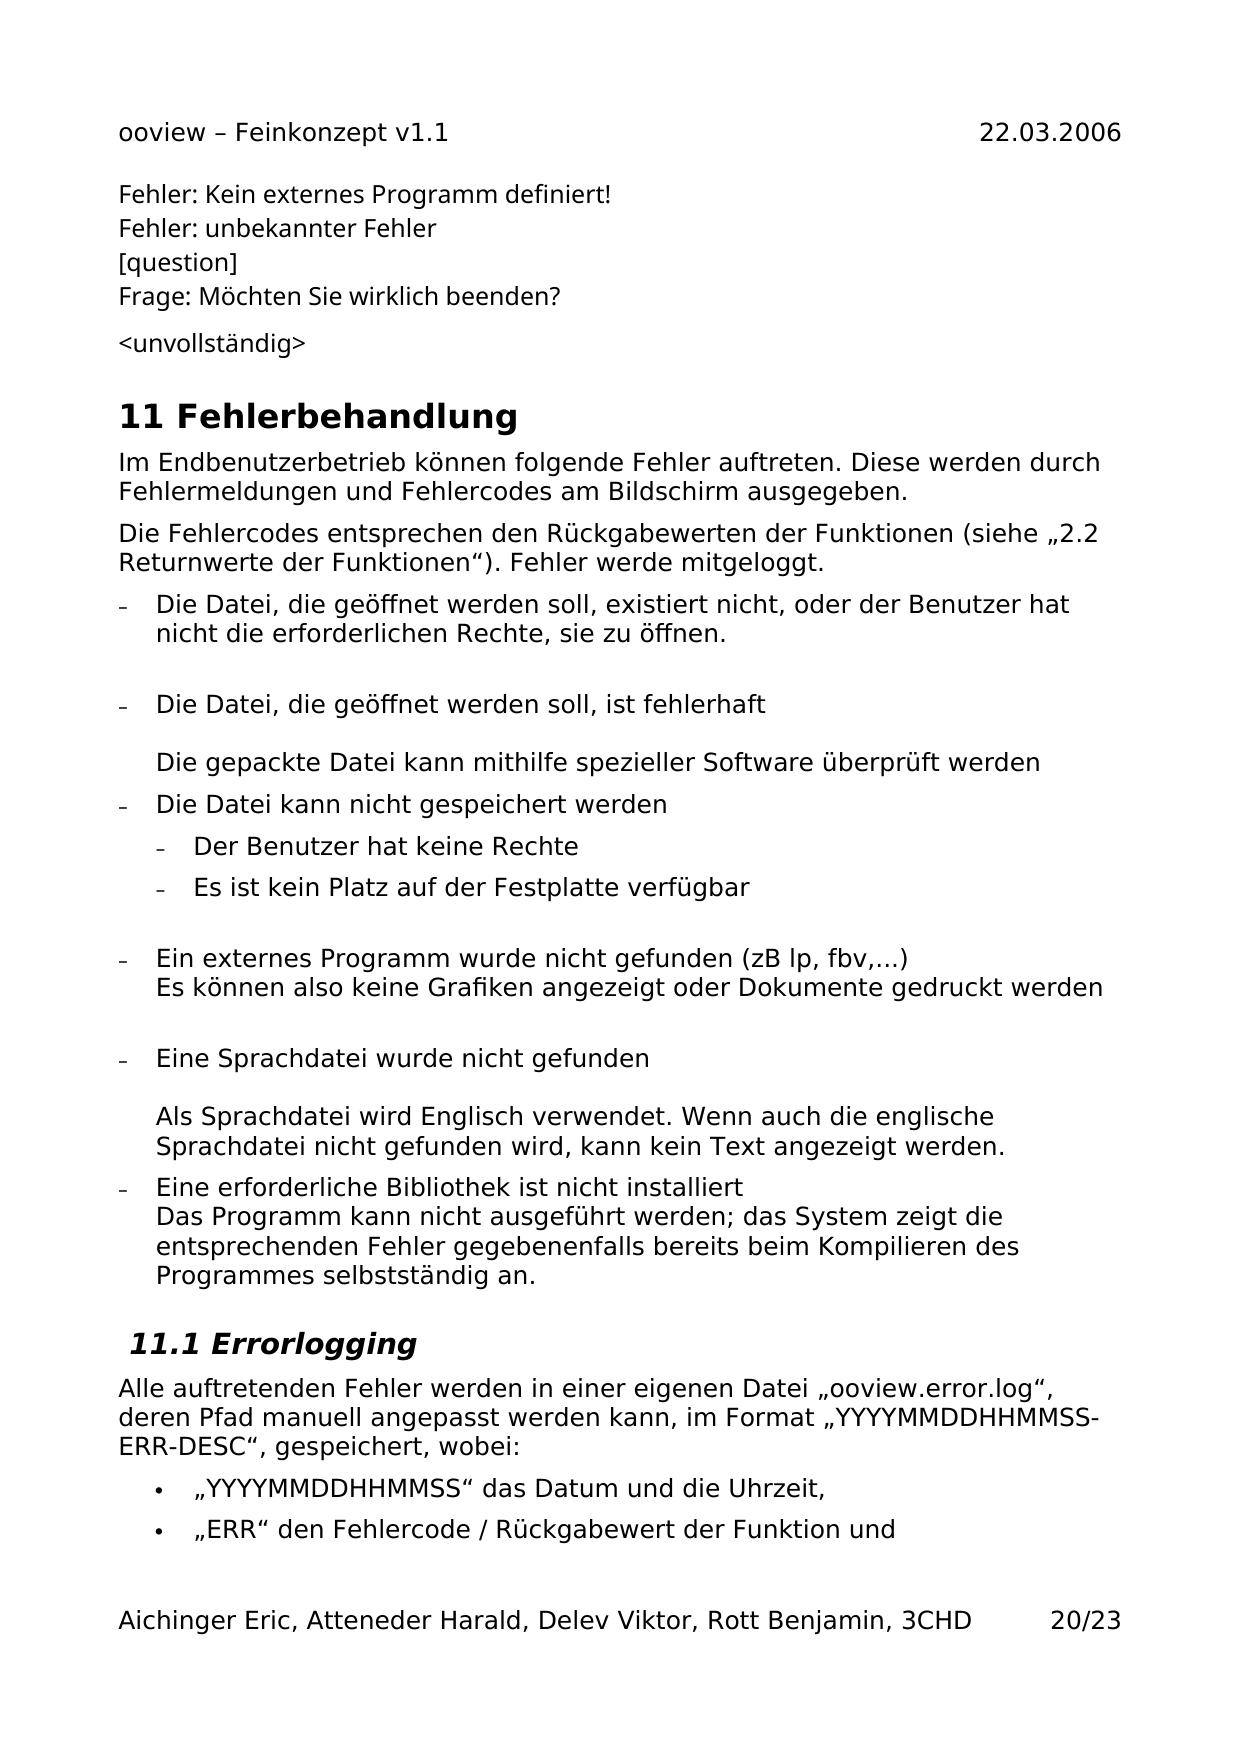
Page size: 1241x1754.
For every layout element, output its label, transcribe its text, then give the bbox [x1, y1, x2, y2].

text Alle auftretenden Fehler werden in einer eigenen Datei „ooview.error.log“, deren Pfad manuell angepasst werden kann, im Format „YYYYMMDDHHMMSS-ERR-DESC“, gespeichert, wobei: [118, 1374, 1122, 1462]
list Die Datei, die geöffnet werden soll, existiert nicht, oder der Benutzer hat nicht die erforderlichen Rechte, sie zu öffnen. [118, 590, 1122, 678]
text Die Fehlercodes entsprechen den Rückgabewerten der Funktionen (siehe „2.2 Returnwerte der Funktionen“). Fehler werde mitgeloggt. [118, 519, 1122, 578]
list Ein externes Programm wurde nicht gefunden (zB lp, fbv,...) Es können also keine Grafiken angezeigt oder Dokumente gedruckt werden [118, 944, 1122, 1032]
list „YYYYMMDDHHMMSS“ das Datum und die Uhrzeit, [156, 1474, 1122, 1503]
list Eine erforderliche Bibliothek ist nicht installiert Das Programm kann nicht ausgeführt werden; das System zeigt die entsprechenden Fehler gegebenenfalls bereits beim Kompilieren des Programmes selbstständig an. [118, 1173, 1122, 1290]
text Fehler: Kein externes Programm definiert! Fehler: unbekannter Fehler [question] Frage: Möchten Sie wirklich beenden? [118, 177, 1122, 313]
list Die Datei kann nicht gespeichert werden [118, 790, 1122, 819]
subtitle Fehlerbehandlung [118, 397, 1122, 436]
list Der Benutzer hat keine Rechte [156, 832, 1122, 861]
text <unvollständig> [118, 326, 1122, 359]
subtitle Errorlogging [118, 1328, 1122, 1362]
list Die Datei, die geöffnet werden soll, ist fehlerhaft Die gepackte Datei kann mithilfe spezieller Software überprüft werden [118, 690, 1122, 778]
list Eine Sprachdatei wurde nicht gefunden Als Sprachdatei wird Englisch verwendet. Wenn auch die englische Sprachdatei nicht gefunden wird, kann kein Text angezeigt werden. [118, 1044, 1122, 1161]
text Im Endbenutzerbetrieb können folgende Fehler auftreten. Diese werden durch Fehlermeldungen und Fehlercodes am Bildschirm ausgegeben. [118, 448, 1122, 507]
list Es ist kein Platz auf der Festplatte verfügbar [156, 873, 1122, 932]
list „ERR“ den Fehlercode / Rückgabewert der Funktion und [156, 1516, 1122, 1545]
